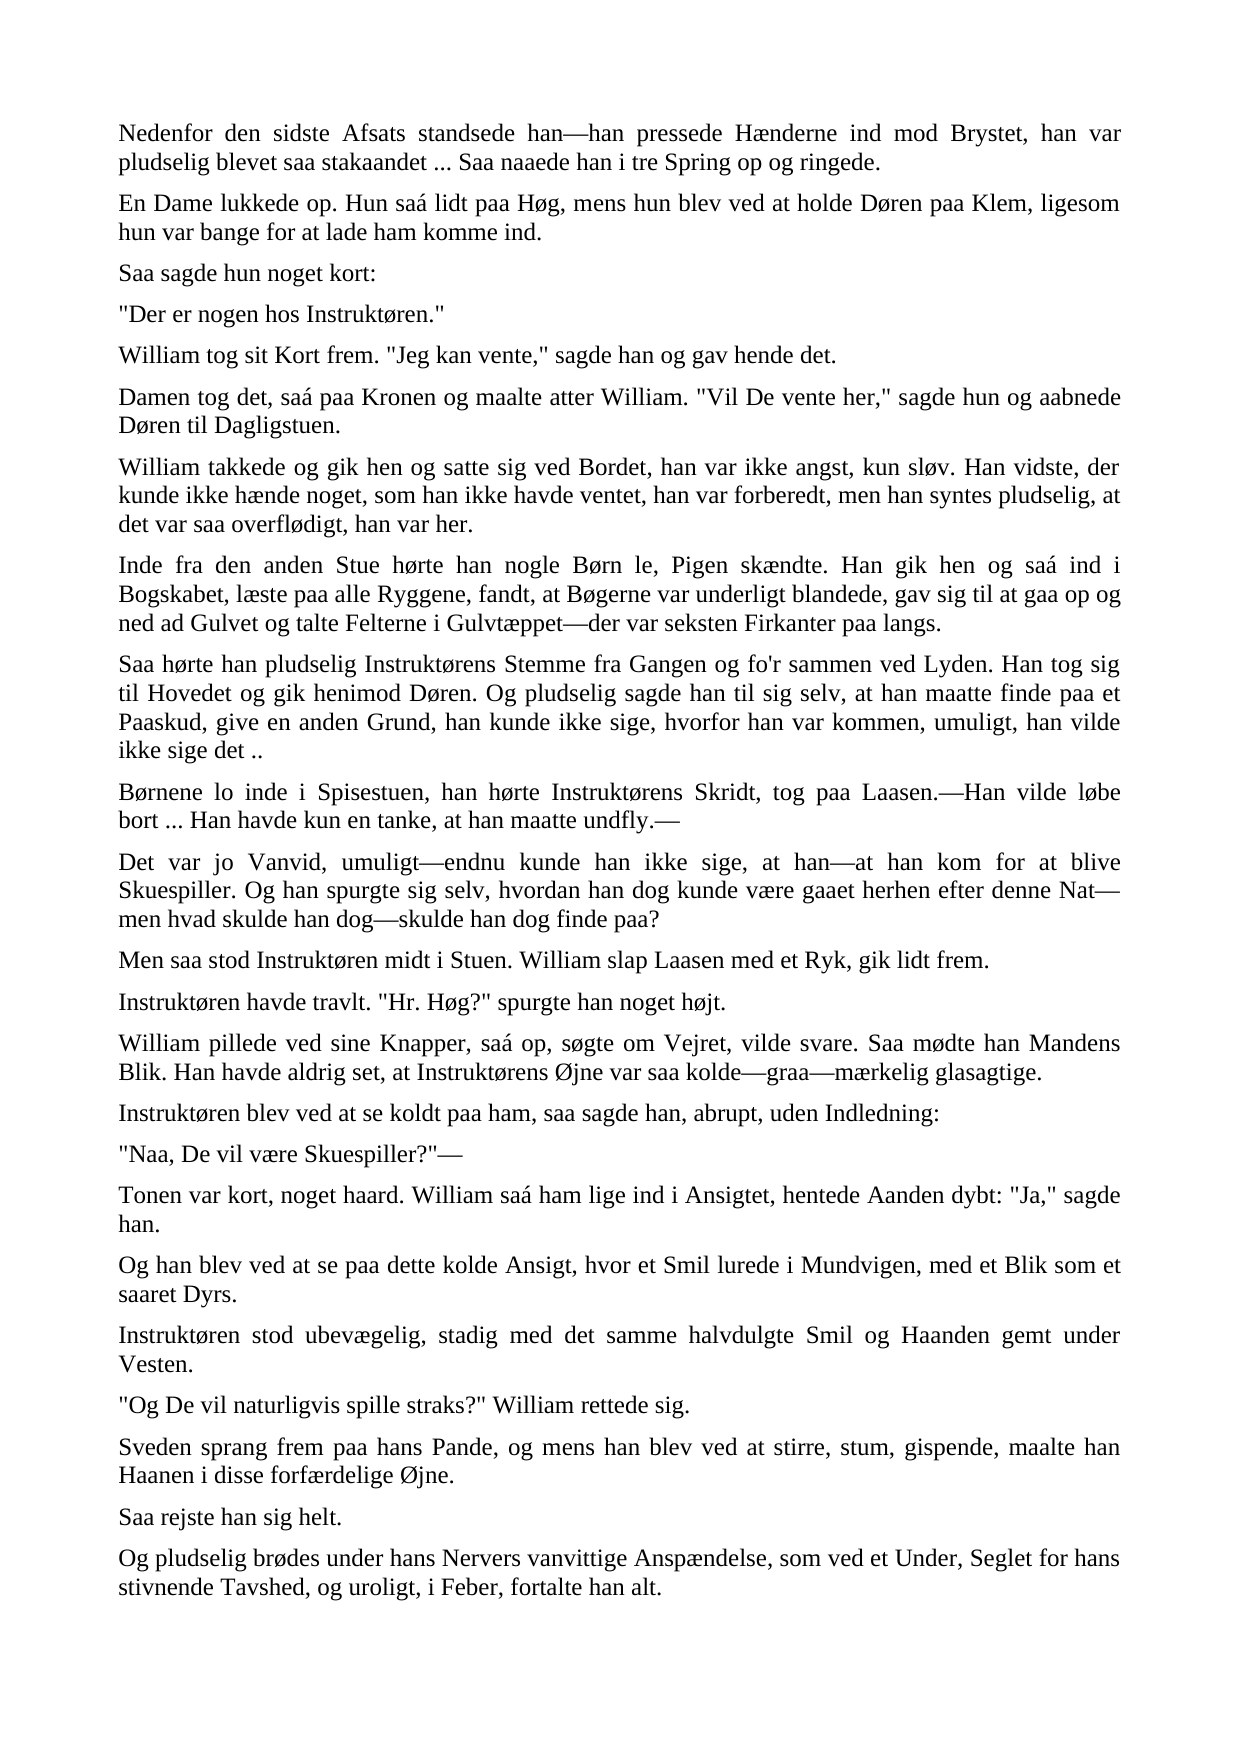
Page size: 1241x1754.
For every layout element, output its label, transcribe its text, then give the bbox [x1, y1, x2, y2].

text "Naa, De vil være Skuespiller?"— [118, 1139, 1122, 1168]
text Nedenfor den sidste Afsats standsede han—han pressede Hænderne ind mod Brystet, han var pludselig blevet saa stakaandet ... Saa naaede han i tre Spring op og ringede. [118, 118, 1122, 176]
text Børnene lo inde i Spisestuen, han hørte Instruktørens Skridt, tog paa Laasen.—Han vilde løbe bort ... Han havde kun en tanke, at han maatte undfly.— [118, 777, 1122, 834]
text William tog sit Kort frem. "Jeg kan vente," sagde han og gav hende det. [118, 341, 1122, 369]
text "Og De vil naturligvis spille straks?" William rettede sig. [118, 1391, 1122, 1419]
text Saa sagde hun noget kort: [118, 258, 1122, 287]
text "Der er nogen hos Instruktøren." [118, 299, 1122, 328]
text Saa rejste han sig helt. [118, 1502, 1122, 1531]
text Tonen var kort, noget haard. William saá ham lige ind i Ansigtet, hentede Aanden dybt: "Ja," sagde han. [118, 1181, 1122, 1238]
text William takkede og gik hen og satte sig ved Bordet, han var ikke angst, kun sløv. Han vidste, der kunde ikke hænde noget, som han ikke havde ventet, han var forberedt, men han syntes pludselig, at det var saa overflødigt, han var her. [118, 452, 1122, 538]
text Sveden sprang frem paa hans Pande, og mens han blev ved at stirre, stum, gispende, maalte han Haanen i disse forfærdelige Øjne. [118, 1432, 1122, 1489]
text Inde fra den anden Stue hørte han nogle Børn le, Pigen skændte. Han gik hen og saá ind i Bogskabet, læste paa alle Ryggene, fandt, at Bøgerne var underligt blandede, gav sig til at gaa op og ned ad Gulvet og talte Felterne i Gulvtæppet—der var seksten Firkanter paa langs. [118, 551, 1122, 637]
text Damen tog det, saá paa Kronen og maalte atter William. "Vil De vente her," sagde hun og aabnede Døren til Dagligstuen. [118, 382, 1122, 439]
text Instruktøren blev ved at se koldt paa ham, saa sagde han, abrupt, uden Indledning: [118, 1098, 1122, 1127]
text Saa hørte han pludselig Instruktørens Stemme fra Gangen og fo'r sammen ved Lyden. Han tog sig til Hovedet og gik henimod Døren. Og pludselig sagde han til sig selv, at han maatte finde paa et Paaskud, give en anden Grund, han kunde ikke sige, hvorfor han var kommen, umuligt, han vilde ikke sige det .. [118, 649, 1122, 764]
text Og pludselig brødes under hans Nervers vanvittige Anspændelse, som ved et Under, Seglet for hans stivnende Tavshed, og uroligt, i Feber, fortalte han alt. [118, 1543, 1122, 1601]
text Instruktøren havde travlt. "Hr. Høg?" spurgte han noget højt. [118, 987, 1122, 1016]
text Men saa stod Instruktøren midt i Stuen. William slap Laasen med et Ryk, gik lidt frem. [118, 946, 1122, 974]
text Og han blev ved at se paa dette kolde Ansigt, hvor et Smil lurede i Mundvigen, med et Blik som et saaret Dyrs. [118, 1251, 1122, 1308]
text William pillede ved sine Knapper, saá op, søgte om Vejret, vilde svare. Saa mødte han Mandens Blik. Han havde aldrig set, at Instruktørens Øjne var saa kolde—graa—mærkelig glasagtige. [118, 1028, 1122, 1086]
text Det var jo Vanvid, umuligt—endnu kunde han ikke sige, at han—at han kom for at blive Skuespiller. Og han spurgte sig selv, hvordan han dog kunde være gaaet herhen efter denne Nat—men hvad skulde han dog—skulde han dog finde paa? [118, 847, 1122, 933]
text Instruktøren stod ubevægelig, stadig med det samme halvdulgte Smil og Haanden gemt under Vesten. [118, 1321, 1122, 1378]
text En Dame lukkede op. Hun saá lidt paa Høg, mens hun blev ved at holde Døren paa Klem, ligesom hun var bange for at lade ham komme ind. [118, 188, 1122, 246]
